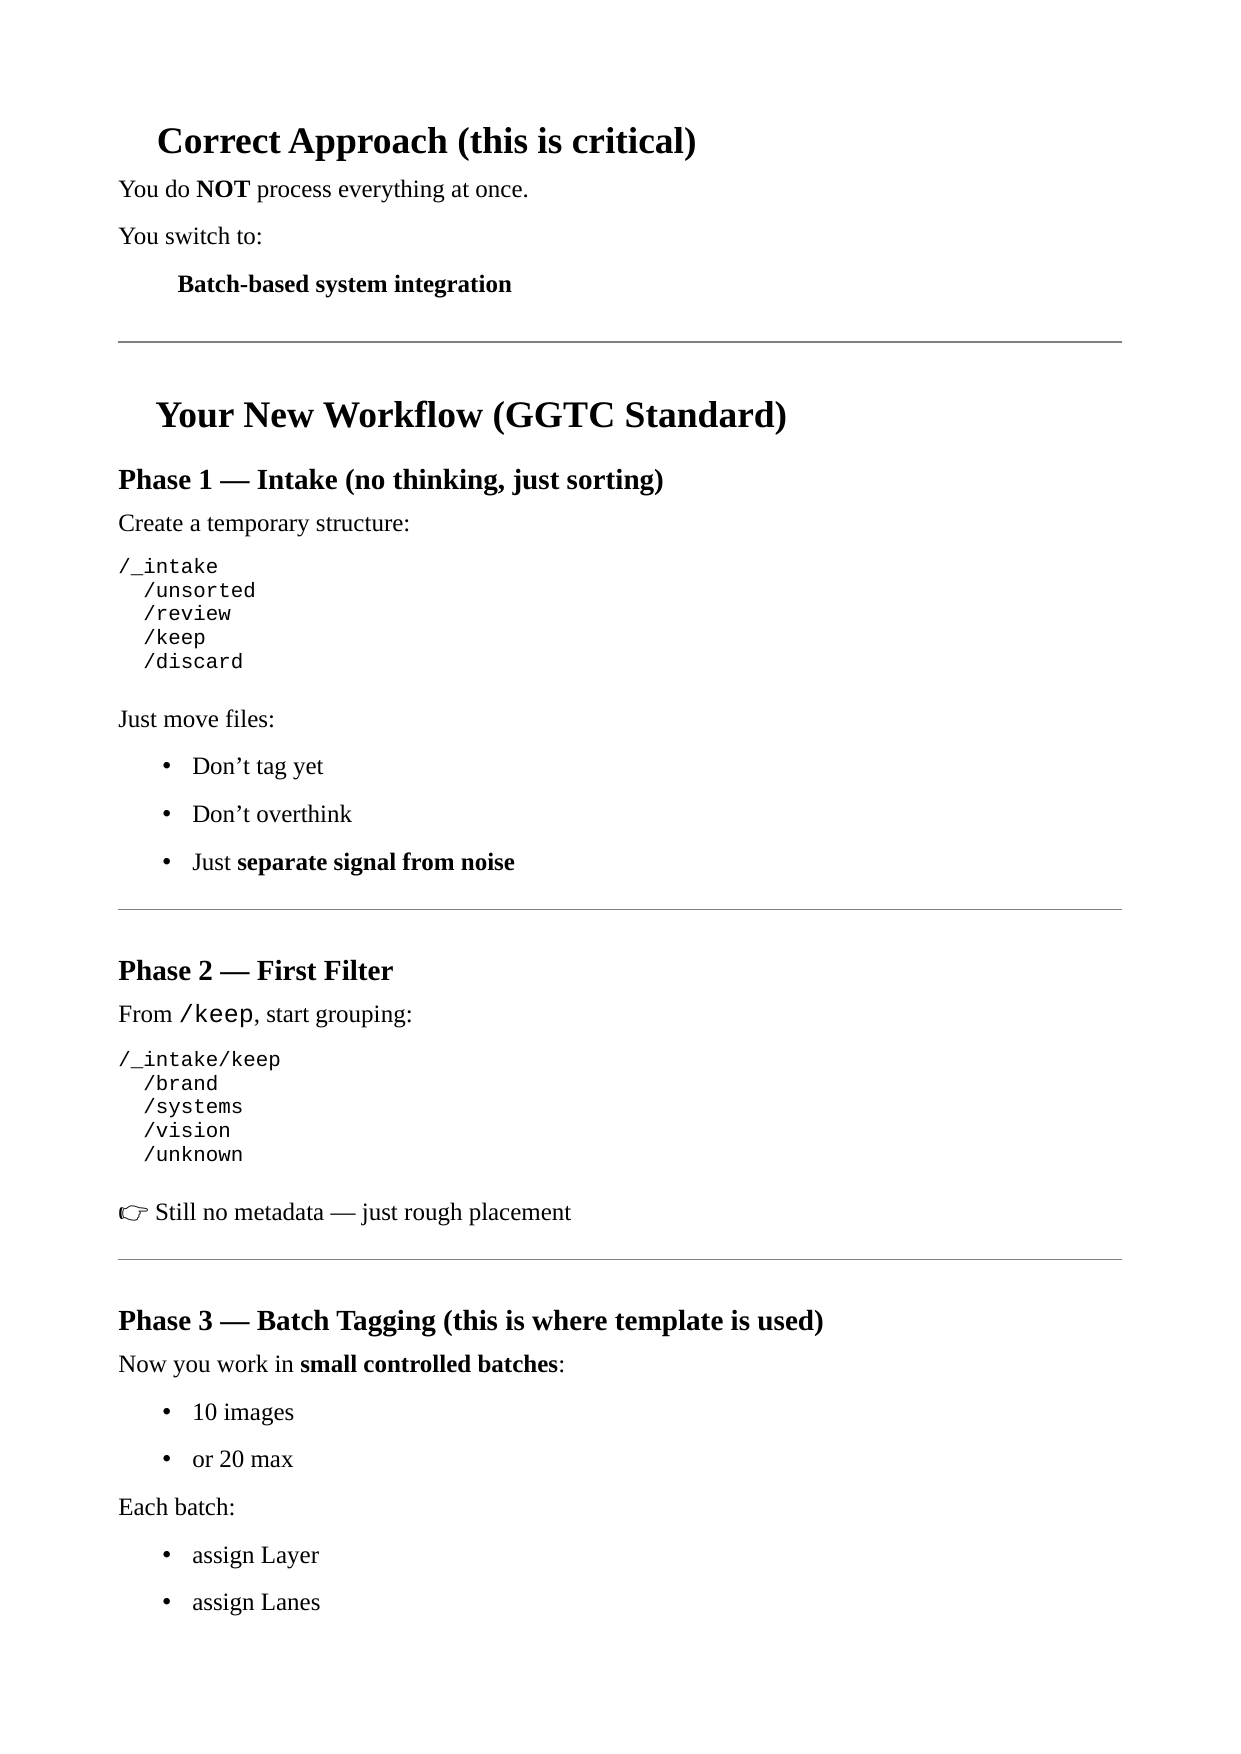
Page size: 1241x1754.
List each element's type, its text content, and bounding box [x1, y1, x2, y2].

subtitle 🔧 Your New Workflow (GGTC Standard) [118, 392, 1122, 435]
list assign Layer [162, 1540, 1122, 1568]
text Batch-based system integration [177, 269, 1063, 298]
text /systems [118, 1096, 1122, 1120]
text Each batch: [118, 1492, 1122, 1521]
subtitle Phase 3 — Batch Tagging (this is where template is used) [118, 1303, 1122, 1337]
text /brand [118, 1073, 1122, 1096]
text Now you work in small controlled batches: [118, 1349, 1122, 1378]
text /_intake [118, 556, 1122, 580]
text 👉 Still no metadata — just rough placement [118, 1197, 1122, 1226]
text /unknown [118, 1144, 1122, 1167]
text Just move files: [118, 704, 1122, 733]
text /unsorted [118, 580, 1122, 603]
list Don’t overthink [162, 799, 1122, 828]
list Don’t tag yet [162, 751, 1122, 780]
list Just separate signal from noise [162, 847, 1122, 875]
list assign Lanes [162, 1587, 1122, 1616]
text /discard [118, 651, 1122, 674]
list or 20 max [162, 1444, 1122, 1473]
text /keep [118, 627, 1122, 651]
subtitle 🧠 Correct Approach (this is critical) [118, 118, 1122, 161]
text From /keep, start grouping: [118, 999, 1122, 1030]
subtitle Phase 1 — Intake (no thinking, just sorting) [118, 462, 1122, 496]
text You switch to: [118, 221, 1122, 250]
text /review [118, 603, 1122, 627]
text /vision [118, 1120, 1122, 1144]
text Create a temporary structure: [118, 508, 1122, 537]
list 10 images [162, 1397, 1122, 1426]
text You do NOT process everything at once. [118, 174, 1122, 202]
text /_intake/keep [118, 1049, 1122, 1073]
subtitle Phase 2 — First Filter [118, 953, 1122, 987]
